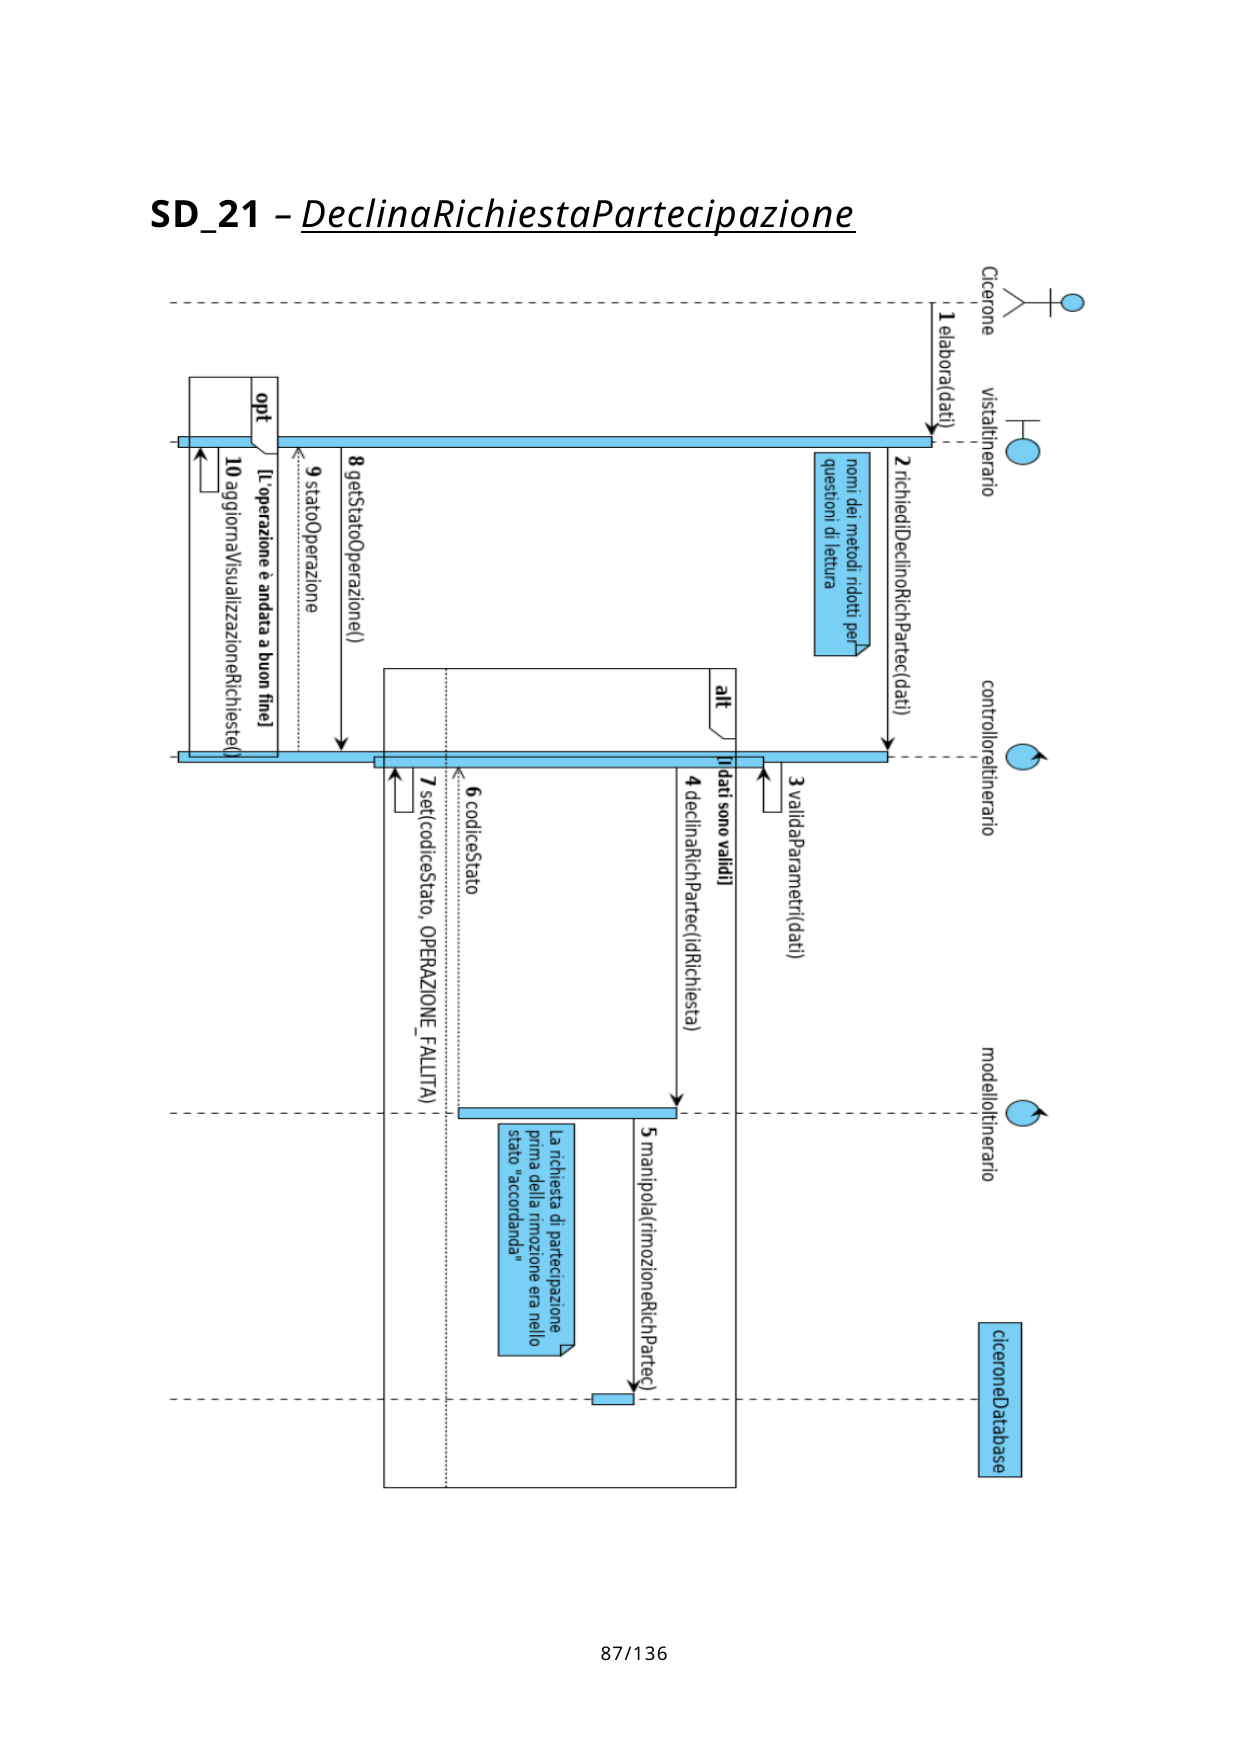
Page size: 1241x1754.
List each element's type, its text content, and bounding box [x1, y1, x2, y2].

text SD_21 – DeclinaRichiestaPartecipazione [150, 187, 1090, 238]
picture [153, 259, 1089, 1498]
